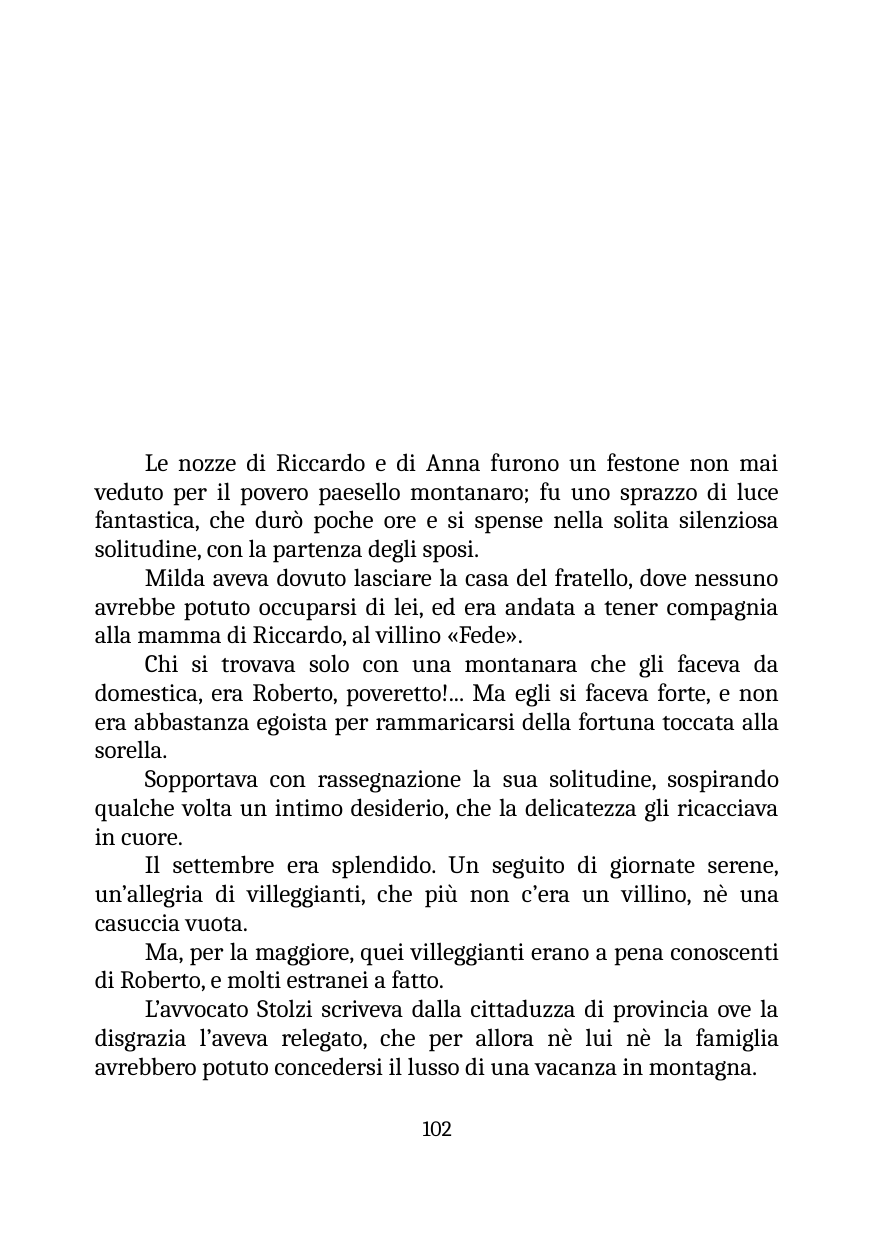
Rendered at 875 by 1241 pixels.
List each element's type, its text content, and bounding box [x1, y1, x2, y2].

text Chi si trovava solo con una montanara che gli faceva da domestica, era Roberto, poveretto!... Ma egli si faceva forte, e non era abbastanza egoista per rammaricarsi della fortuna toccata alla sorella. [94, 650, 779, 765]
text Milda aveva dovuto lasciare la casa del fratello, dove nessuno avrebbe potuto occuparsi di lei, ed era andata a tener compagnia alla mamma di Riccardo, al villino «Fede». [94, 564, 779, 650]
text Il settembre era splendido. Un seguito di giornate serene, un’allegria di villeggianti, che più non c’era un villino, nè una casuccia vuota. [94, 851, 779, 938]
text Ma, per la maggiore, quei villeggianti erano a pena conoscenti di Roberto, e molti estranei a fatto. [94, 938, 779, 995]
text Le nozze di Riccardo e di Anna furono un festone non mai veduto per il povero paesello montanaro; fu uno sprazzo di luce fantastica, che durò poche ore e si spense nella solita silenziosa solitudine, con la partenza degli sposi. [94, 449, 779, 564]
text Sopportava con rassegnazione la sua solitudine, sospirando qualche volta un intimo desiderio, che la delicatezza gli ricacciava in cuore. [94, 765, 779, 851]
text L’avvocato Stolzi scriveva dalla cittaduzza di provincia ove la disgrazia l’aveva relegato, che per allora nè lui nè la famiglia avrebbero potuto concedersi il lusso di una vacanza in montagna. [94, 995, 779, 1081]
